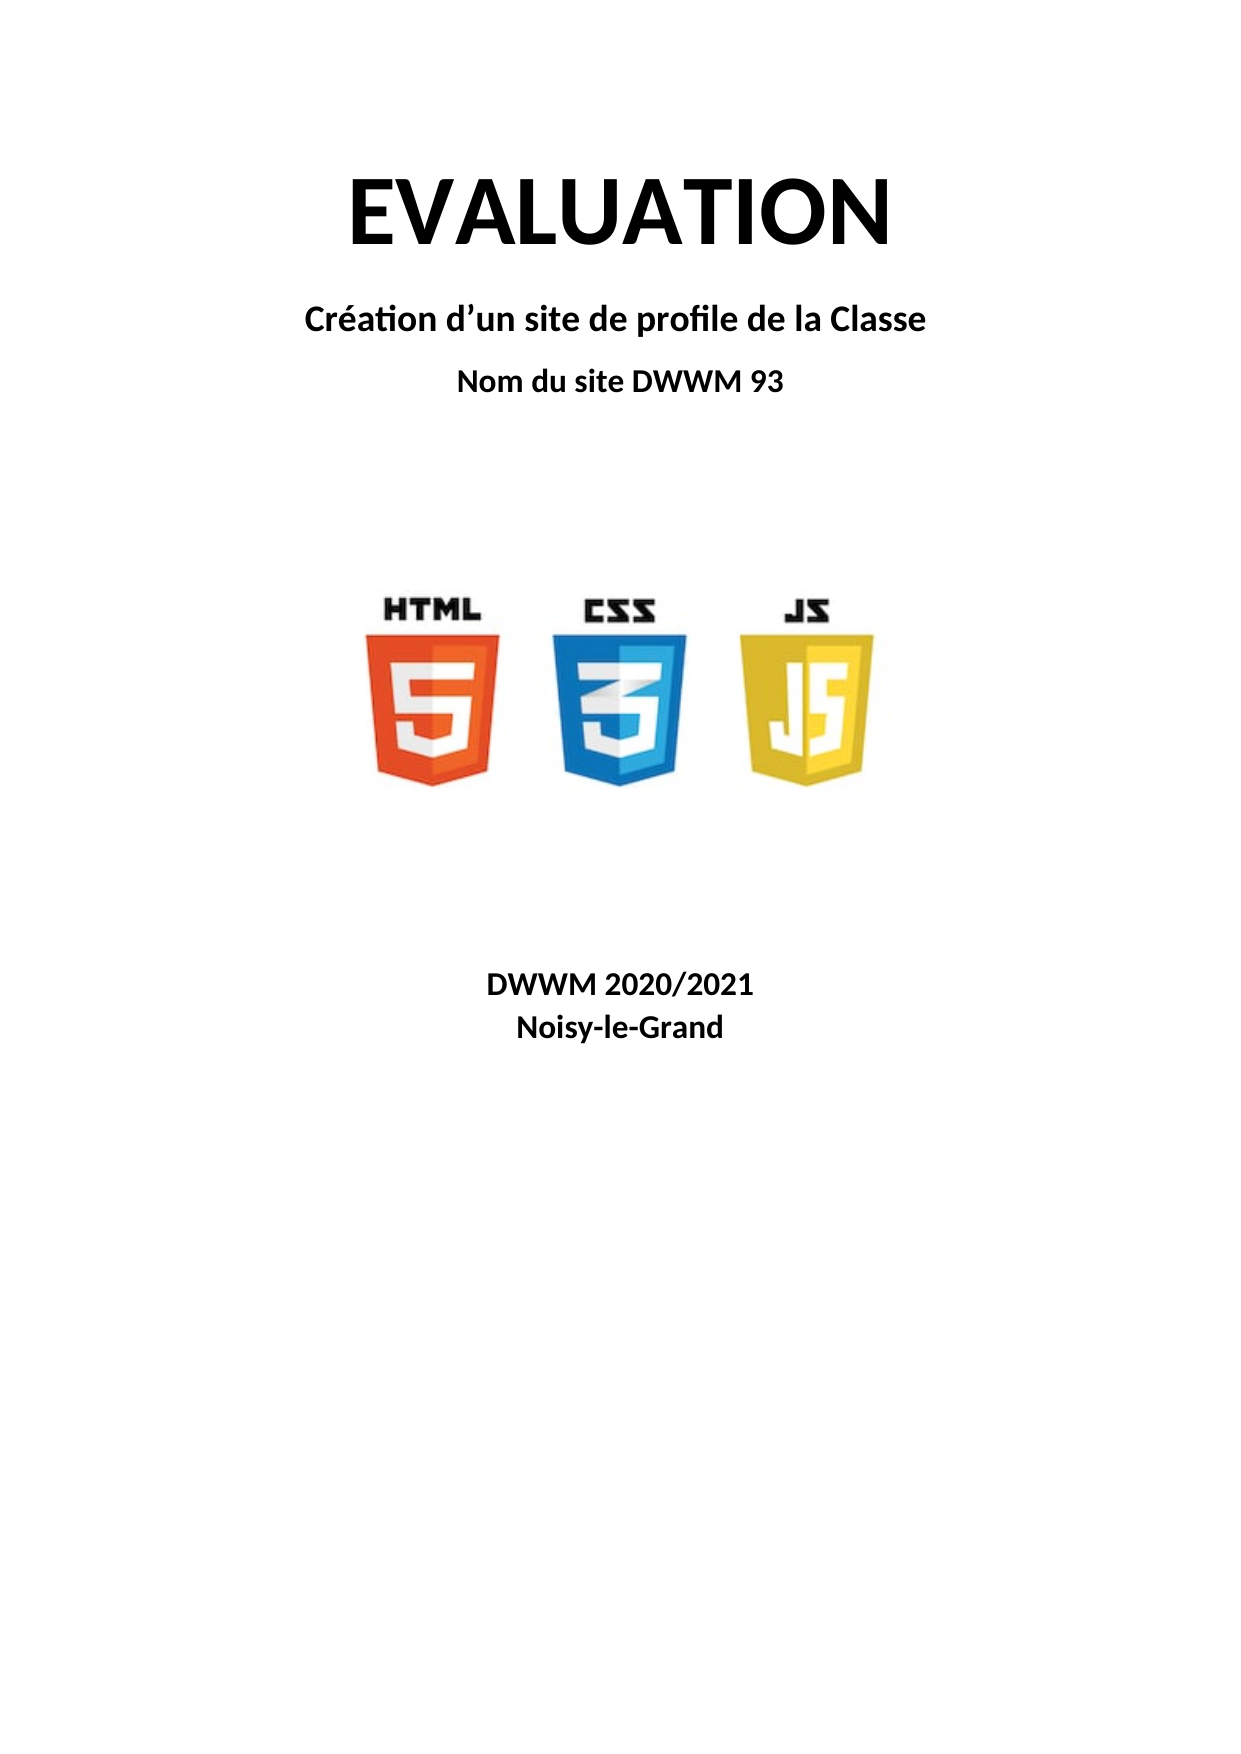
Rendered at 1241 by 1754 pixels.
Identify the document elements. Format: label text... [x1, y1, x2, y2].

text DWWM 2020/2021 Noisy-le-Grand [148, 963, 1093, 1047]
text EVALUATION [148, 148, 1093, 270]
text Création d’un site de profile de la Classe [148, 295, 1093, 341]
text Nom du site DWWM 93 [148, 361, 1093, 401]
